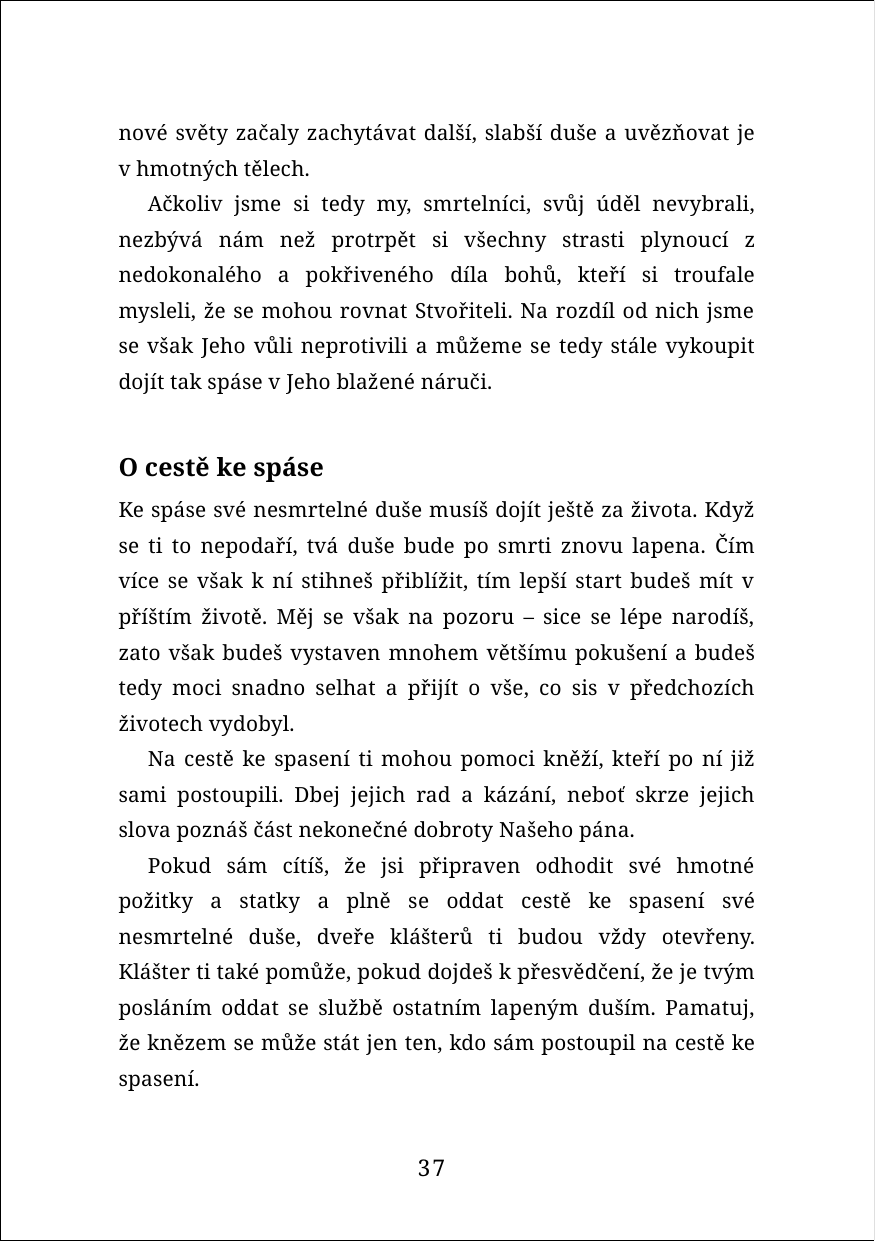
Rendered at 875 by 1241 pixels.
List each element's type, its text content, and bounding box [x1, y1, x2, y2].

text Ke spáse své nesmrtelné duše musíš dojít ještě za života. Když se ti to nepodaří, tvá duše bude po smrti znovu lapena. Čím více se však k ní stihneš přiblížit, tím lepší start budeš mít v příštím životě. Měj se však na pozoru – sice se lépe narodíš, zato však budeš vystaven mnohem většímu pokušení a budeš tedy moci snadno selhat a přijít o vše, co sis v předchozích životech vydobyl. Na cestě ke spasení ti mohou pomoci kněží, kteří po ní již sami postoupili. Dbej jejich rad a kázání, neboť skrze jejich slova poznáš část nekonečné dobroty Našeho pána. Pokud sám cítíš, že jsi připraven odhodit své hmotné požitky a statky a plně se oddat cestě ke spasení své nesmrtelné duše, dveře klášterů ti budou vždy otevřeny. Klášter ti také pomůže, pokud dojdeš k přesvědčení, že je tvým posláním oddat se službě ostatním lapeným duším. Pamatuj, že knězem se může stát jen ten, kdo sám postoupil na cestě ke spasení. [118, 496, 756, 1092]
text nové světy začaly zachytávat další, slabší duše a uvězňovat je v hmotných tělech. Ačkoliv jsme si tedy my, smrtelníci, svůj úděl nevybrali, nezbývá nám než protrpět si všechny strasti plynoucí z nedokonalého a pokřiveného díla bohů, kteří si troufale mysleli, že se mohou rovnat Stvořiteli. Na rozdíl od nich jsme se však Jeho vůli neprotivili a můžeme se tedy stále vykoupit dojít tak spáse v Jeho blažené náruči. [118, 118, 756, 395]
subtitle O cestě ke spáse [118, 450, 756, 484]
